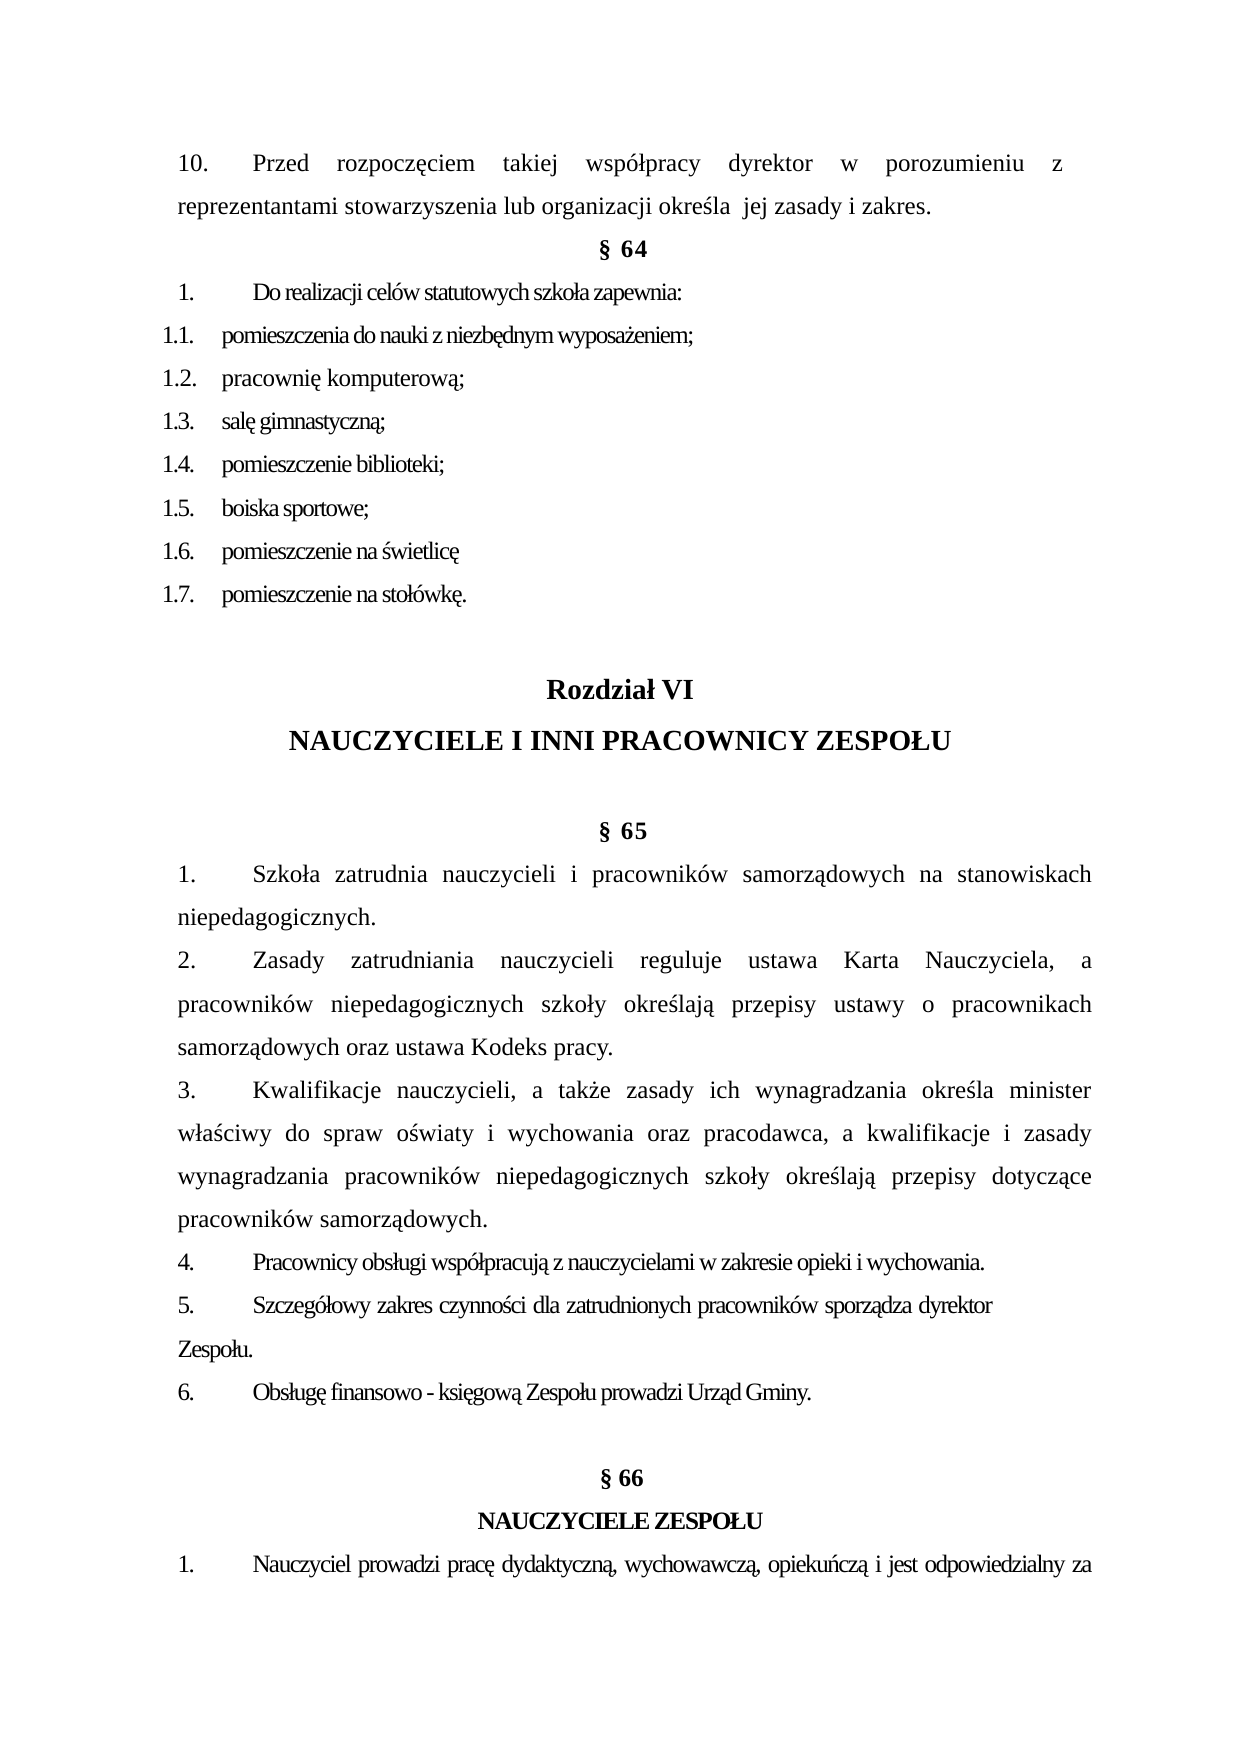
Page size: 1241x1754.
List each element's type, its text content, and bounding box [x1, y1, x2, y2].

list pomieszczenia do nauki z niezbędnym wyposażeniem; [162, 320, 1093, 349]
text Rozdział VI [148, 672, 1093, 706]
list pomieszczenie biblioteki; [162, 449, 1093, 478]
list Pracownicy obsługi współpracują z nauczycielami w zakresie opieki i wychowania. [177, 1247, 993, 1276]
list boiska sportowe; [162, 493, 1093, 521]
list pracownię komputerową; [162, 363, 1093, 392]
list Do realizacji celów statutowych szkoła zapewnia: [177, 277, 1093, 306]
list Obsługę finansowo - księgową Zespołu prowadzi Urząd Gminy. [177, 1377, 993, 1406]
list pomieszczenie na świetlicę [162, 536, 1093, 564]
text NAUCZYCIELE I INNI PRACOWNICY ZESPOŁU [148, 723, 1093, 756]
text § 66 [151, 1463, 1093, 1492]
text § 65 [153, 816, 1093, 845]
text § 64 [153, 234, 1093, 263]
list Zasady zatrudniania nauczycieli reguluje ustawa Karta Nauczyciela, a pracowników niepedagogicznych szkoły określają przepisy ustawy o pracownikach samorządowych oraz ustawa Kodeks pracy. [177, 946, 1092, 1061]
list Szczegółowy zakres czynności dla zatrudnionych pracowników sporządza dyrektor Zespołu. [177, 1291, 993, 1362]
list Przed rozpoczęciem takiej współpracy dyrektor w porozumieniu z reprezentantami stowarzyszenia lub organizacji określa jej zasady i zakres. [177, 148, 1063, 219]
list Kwalifikacje nauczycieli, a także zasady ich wynagradzania określa minister właściwy do spraw oświaty i wychowania oraz pracodawca, a kwalifikacje i zasady wynagradzania pracowników niepedagogicznych szkoły określają przepisy dotyczące pracowników samorządowych. [177, 1075, 1092, 1233]
text NAUCZYCIELE ZESPOŁU [150, 1506, 1093, 1535]
list pomieszczenie na stołówkę. [162, 579, 1093, 608]
list Szkoła zatrudnia nauczycieli i pracowników samorządowych na stanowiskach niepedagogicznych. [177, 859, 1092, 931]
list salę gimnastyczną; [162, 406, 1093, 435]
list Nauczyciel prowadzi pracę dydaktyczną, wychowawczą, opiekuńczą i jest odpowiedzialny za [177, 1549, 1092, 1578]
